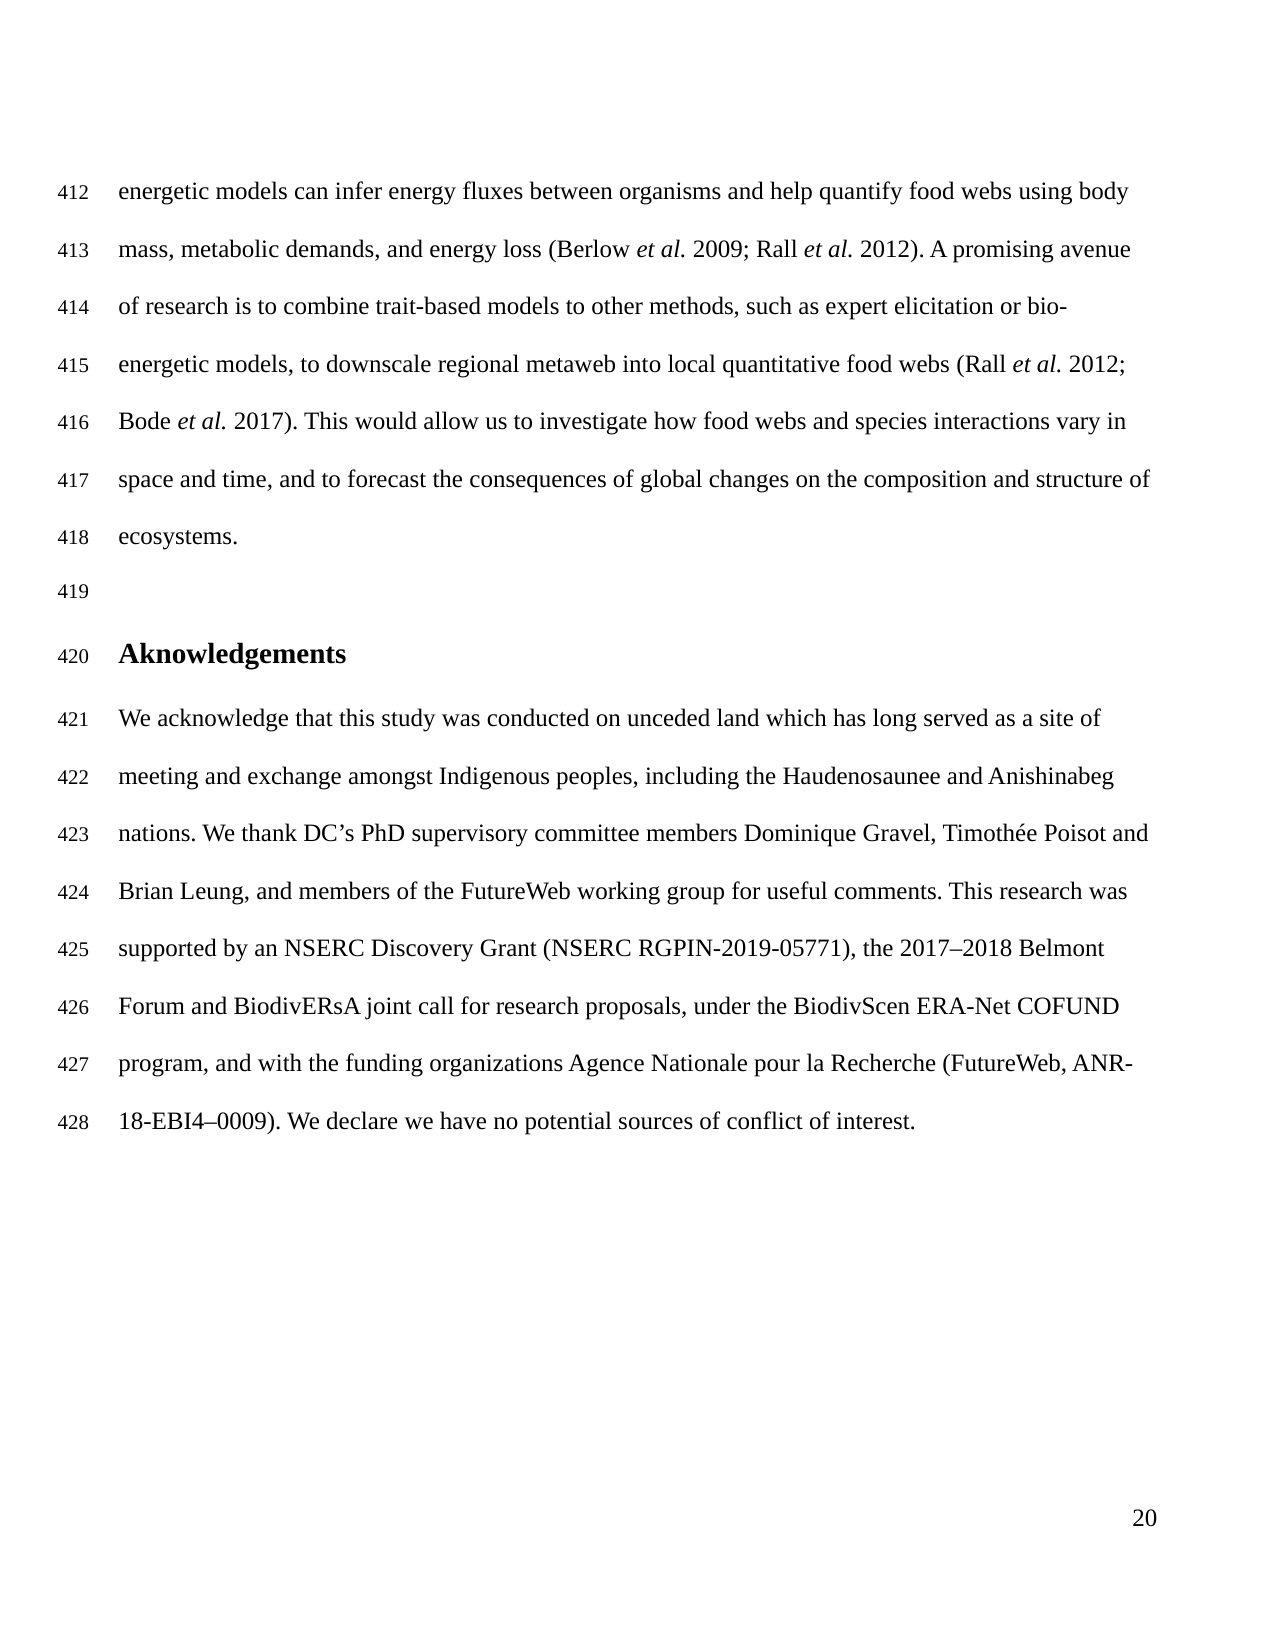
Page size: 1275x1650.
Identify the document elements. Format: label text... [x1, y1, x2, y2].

subtitle Aknowledgements [118, 636, 1157, 670]
text energetic models can infer energy fluxes between organisms and help quantify food webs using body mass, metabolic demands, and energy loss (Berlow et al. 2009; Rall et al. 2012). A promising avenue of research is to combine trait-based models to other methods, such as expert elicitation or bio-energetic models, to downscale regional metaweb into local quantitative food webs (Rall et al. 2012; Bode et al. 2017). This would allow us to investigate how food webs and species interactions vary in space and time, and to forecast the consequences of global changes on the composition and structure of ecosystems. [118, 176, 1157, 550]
text We acknowledge that this study was conducted on unceded land which has long served as a site of meeting and exchange amongst Indigenous peoples, including the Haudenosaunee and Anishinabeg nations. We thank DC’s PhD supervisory committee members Dominique Gravel, Timothée Poisot and Brian Leung, and members of the FutureWeb working group for useful comments. This research was supported by an NSERC Discovery Grant (NSERC RGPIN-2019-05771), the 2017–2018 Belmont Forum and BiodivERsA joint call for research proposals, under the BiodivScen ERA-Net COFUND program, and with the funding organizations Agence Nationale pour la Recherche (FutureWeb, ANR-18-EBI4–0009). We declare we have no potential sources of conflict of interest. [118, 703, 1157, 1135]
